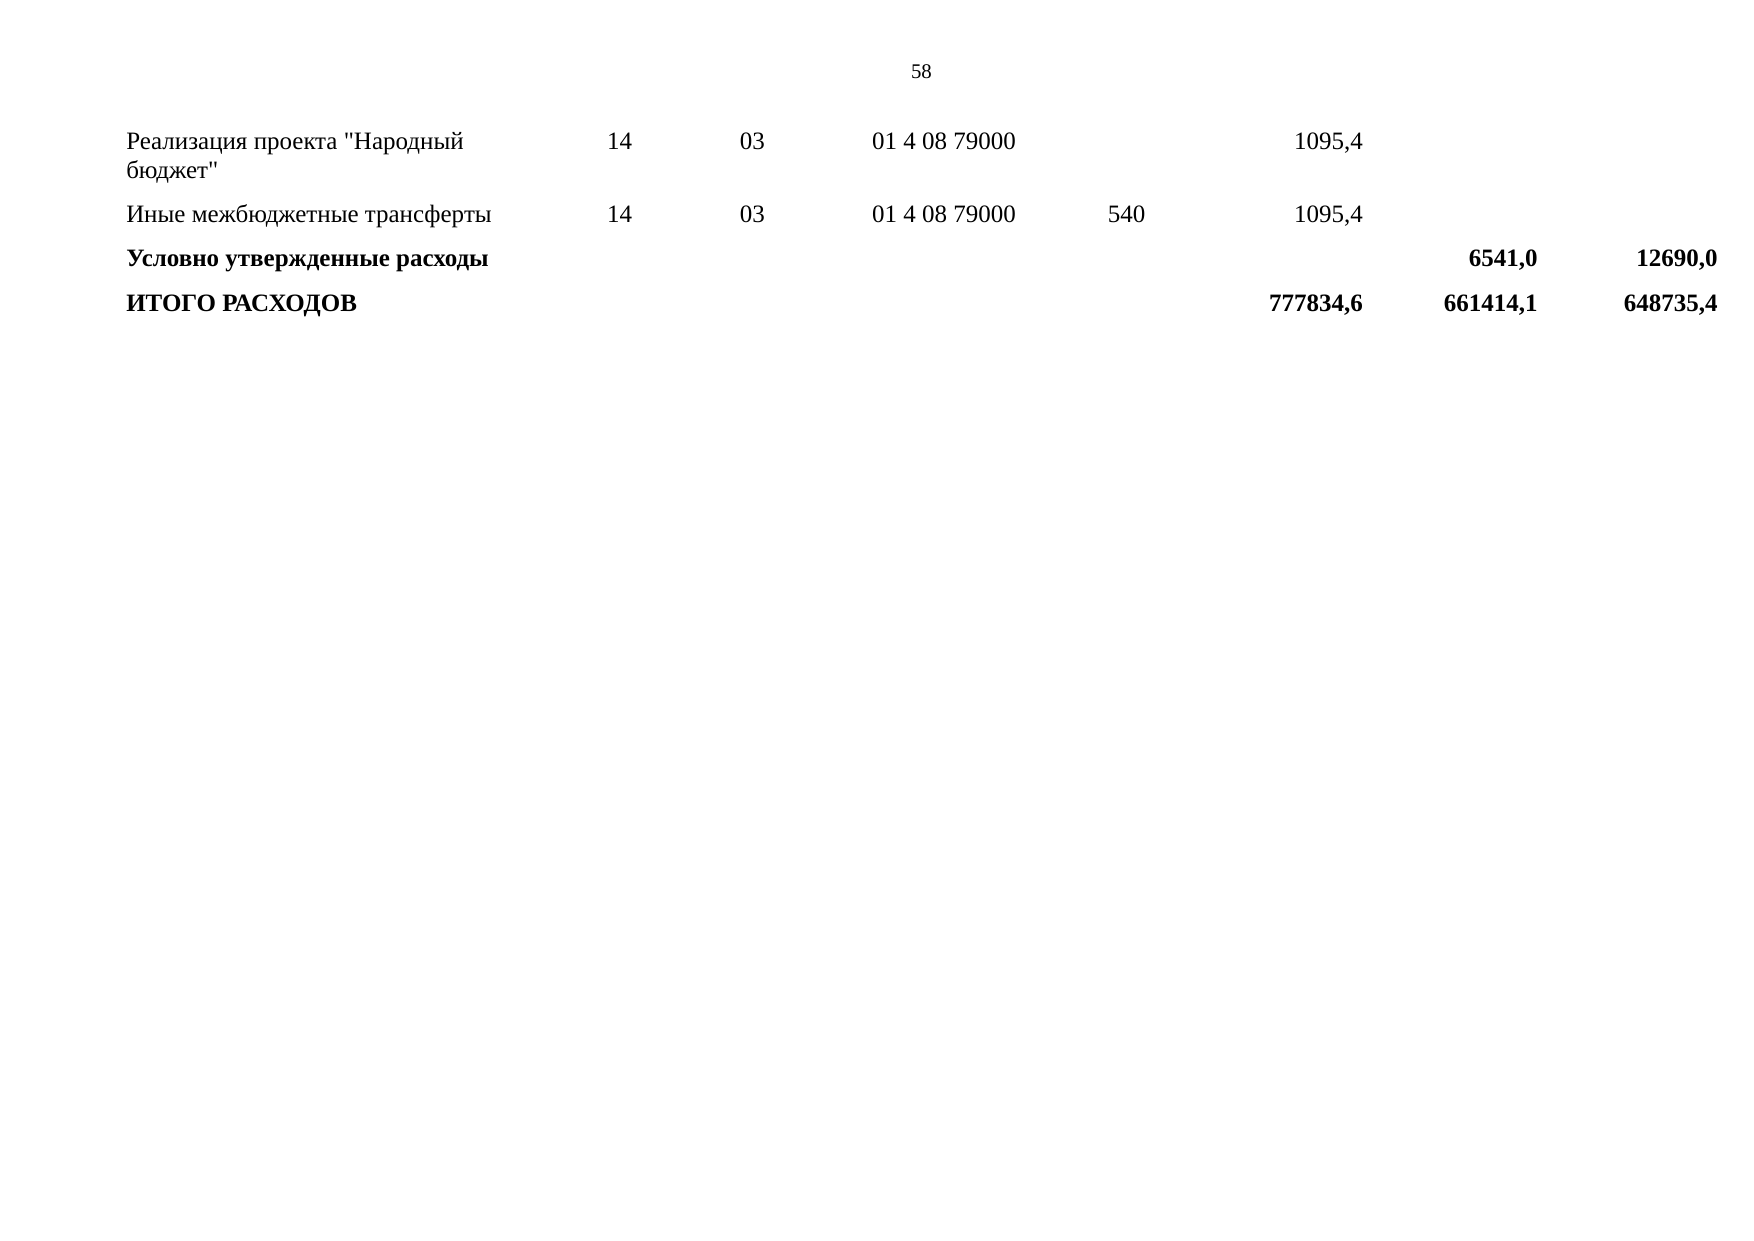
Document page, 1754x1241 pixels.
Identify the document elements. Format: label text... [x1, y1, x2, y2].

table_cell 648735,4 [1545, 280, 1725, 324]
table_cell [109, 118, 118, 191]
table_cell Условно утвержденные расходы [118, 236, 560, 280]
table_cell ИТОГО РАСХОДОВ [118, 280, 560, 324]
table_cell [678, 280, 826, 324]
table_cell 661414,1 [1370, 280, 1545, 324]
table_cell [1725, 118, 1729, 191]
table_cell 12690,0 [1545, 236, 1725, 280]
table_cell [1370, 191, 1545, 236]
table_cell 540 [1061, 191, 1191, 236]
table_cell 14 [560, 191, 678, 236]
table_cell [1061, 236, 1191, 280]
table_cell 1095,4 [1191, 118, 1370, 191]
table_cell [1061, 118, 1191, 191]
table_cell [826, 280, 1061, 324]
table_cell 14 [560, 118, 678, 191]
table_cell [1545, 118, 1725, 191]
table_cell Реализация проекта "Народный бюджет" [118, 118, 560, 191]
table_cell 01 4 08 79000 [826, 118, 1061, 191]
table_cell [678, 236, 826, 280]
table_cell 1095,4 [1191, 191, 1370, 236]
table_cell [1545, 191, 1725, 236]
table_cell [1061, 280, 1191, 324]
table_cell [1725, 236, 1729, 280]
table_cell Иные межбюджетные трансферты [118, 191, 560, 236]
table_cell [826, 236, 1061, 280]
table_cell [109, 236, 118, 280]
table_cell 01 4 08 79000 [826, 191, 1061, 236]
table_cell [1725, 191, 1729, 236]
table_cell [560, 280, 678, 324]
table_cell [109, 191, 118, 236]
table_cell 03 [678, 118, 826, 191]
table_cell 777834,6 [1191, 280, 1370, 324]
table_cell [560, 236, 678, 280]
table_cell 6541,0 [1370, 236, 1545, 280]
table_cell [109, 280, 118, 324]
table_cell [1370, 118, 1545, 191]
table_cell [1725, 280, 1729, 324]
table_cell 03 [678, 191, 826, 236]
table_cell [1191, 236, 1370, 280]
